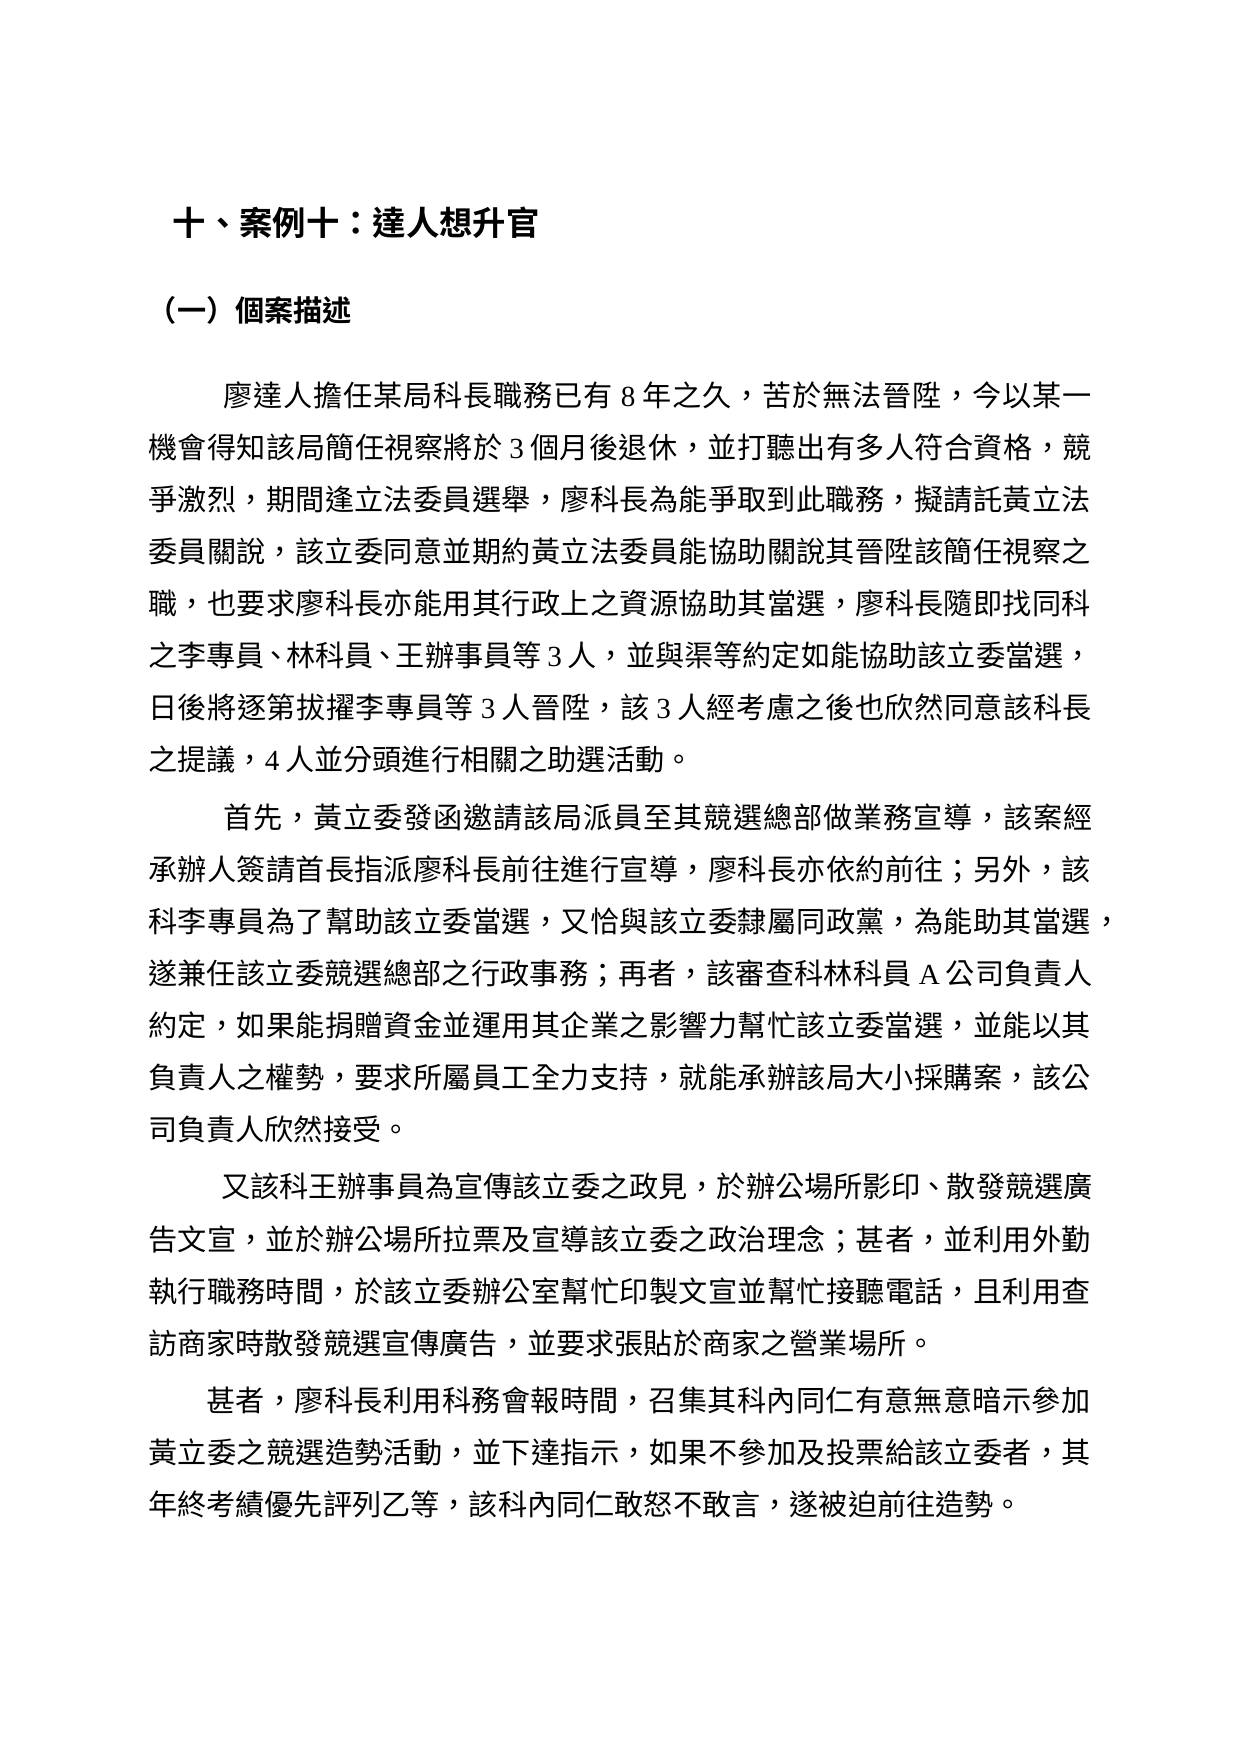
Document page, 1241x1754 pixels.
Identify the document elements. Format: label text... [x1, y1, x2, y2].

subtitle 十、案例十：達人想升官 [172, 183, 1092, 258]
text （一）個案描述 [148, 271, 1092, 346]
text 首先，黃立委發函邀請該局派員至其競選總部做業務宣導，該案經承辦人簽請首長指派廖科長前往進行宣導，廖科長亦依約前往；另外，該科李專員為了幫助該立委當選，又恰與該立委隸屬同政黨，為能助其當選，遂兼任該立委競選總部之行政事務；再者，該審查科林科員A公司負責人約定，如果能捐贈資金並運用其企業之影響力幫忙該立委當選，並能以其負責人之權勢，要求所屬員工全力支持，就能承辦該局大小採購案，該公司負責人欣然接受。 [148, 786, 1092, 1151]
text 廖達人擔任某局科長職務已有8年之久，苦於無法晉陞，今以某一機會得知該局簡任視察將於3個月後退休，並打聽出有多人符合資格，競爭激烈，期間逢立法委員選舉，廖科長為能爭取到此職務，擬請託黃立法委員關說，該立委同意並期約黃立法委員能協助關說其晉陞該簡任視察之職，也要求廖科長亦能用其行政上之資源協助其當選，廖科長隨即找同科之李專員、林科員、王辦事員等3人，並與渠等約定如能協助該立委當選，日後將逐第拔擢李專員等3人晉陞，該3人經考慮之後也欣然同意該科長之提議，4人並分頭進行相關之助選活動。 [148, 364, 1092, 781]
text 甚者，廖科長利用科務會報時間，召集其科內同仁有意無意暗示參加黃立委之競選造勢活動，並下達指示，如果不參加及投票給該立委者，其年終考績優先評列乙等，該科內同仁敢怒不敢言，遂被迫前往造勢。 [148, 1370, 1092, 1526]
text 又該科王辦事員為宣傳該立委之政見，於辦公場所影印、散發競選廣告文宣，並於辦公場所拉票及宣導該立委之政治理念；甚者，並利用外勤執行職務時間，於該立委辦公室幫忙印製文宣並幫忙接聽電話，且利用查訪商家時散發競選宣傳廣告，並要求張貼於商家之營業場所。 [148, 1156, 1092, 1364]
